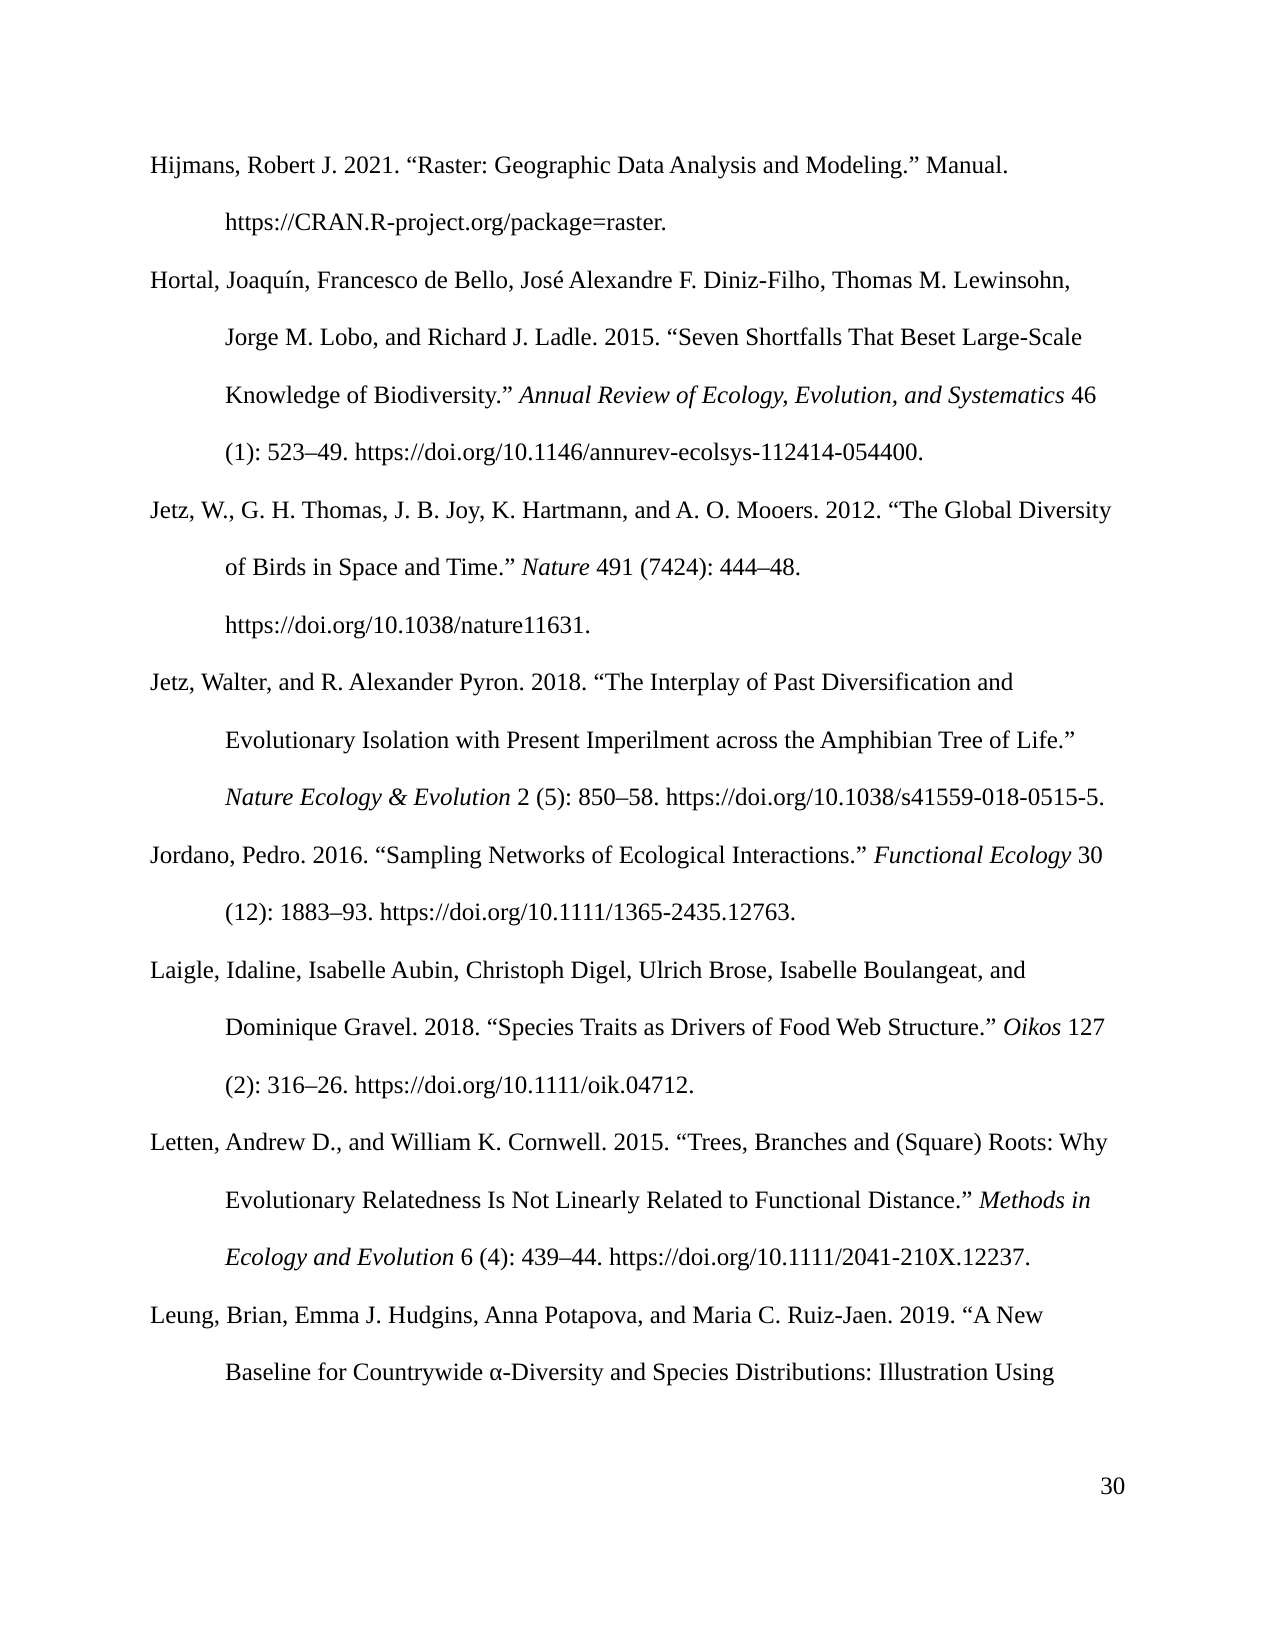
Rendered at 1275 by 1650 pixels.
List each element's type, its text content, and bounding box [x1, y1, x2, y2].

text Laigle, Idaline, Isabelle Aubin, Christoph Digel, Ulrich Brose, Isabelle Boulangeat, and Dominique Gravel. 2018. “Species Traits as Drivers of Food Web Structure.” Oikos 127 (2): 316–26. https://doi.org/10.1111/oik.04712. [150, 955, 1125, 1099]
text Jordano, Pedro. 2016. “Sampling Networks of Ecological Interactions.” Functional Ecology 30 (12): 1883–93. https://doi.org/10.1111/1365-2435.12763. [150, 840, 1125, 926]
text Hijmans, Robert J. 2021. “Raster: Geographic Data Analysis and Modeling.” Manual. https://CRAN.R-project.org/package=raster. [150, 150, 1125, 236]
text Hortal, Joaquín, Francesco de Bello, José Alexandre F. Diniz-Filho, Thomas M. Lewinsohn, Jorge M. Lobo, and Richard J. Ladle. 2015. “Seven Shortfalls That Beset Large-Scale Knowledge of Biodiversity.” Annual Review of Ecology, Evolution, and Systematics 46 (1): 523–49. https://doi.org/10.1146/annurev-ecolsys-112414-054400. [150, 265, 1125, 466]
text Jetz, Walter, and R. Alexander Pyron. 2018. “The Interplay of Past Diversification and Evolutionary Isolation with Present Imperilment across the Amphibian Tree of Life.” Nature Ecology & Evolution 2 (5): 850–58. https://doi.org/10.1038/s41559-018-0515-5. [150, 667, 1125, 811]
text Letten, Andrew D., and William K. Cornwell. 2015. “Trees, Branches and (Square) Roots: Why Evolutionary Relatedness Is Not Linearly Related to Functional Distance.” Methods in Ecology and Evolution 6 (4): 439–44. https://doi.org/10.1111/2041-210X.12237. [150, 1127, 1125, 1271]
text Jetz, W., G. H. Thomas, J. B. Joy, K. Hartmann, and A. O. Mooers. 2012. “The Global Diversity of Birds in Space and Time.” Nature 491 (7424): 444–48. https://doi.org/10.1038/nature11631. [150, 495, 1125, 639]
text Leung, Brian, Emma J. Hudgins, Anna Potapova, and Maria C. Ruiz-Jaen. 2019. “A New Baseline for Countrywide α-Diversity and Species Distributions: Illustration Using [150, 1300, 1125, 1386]
